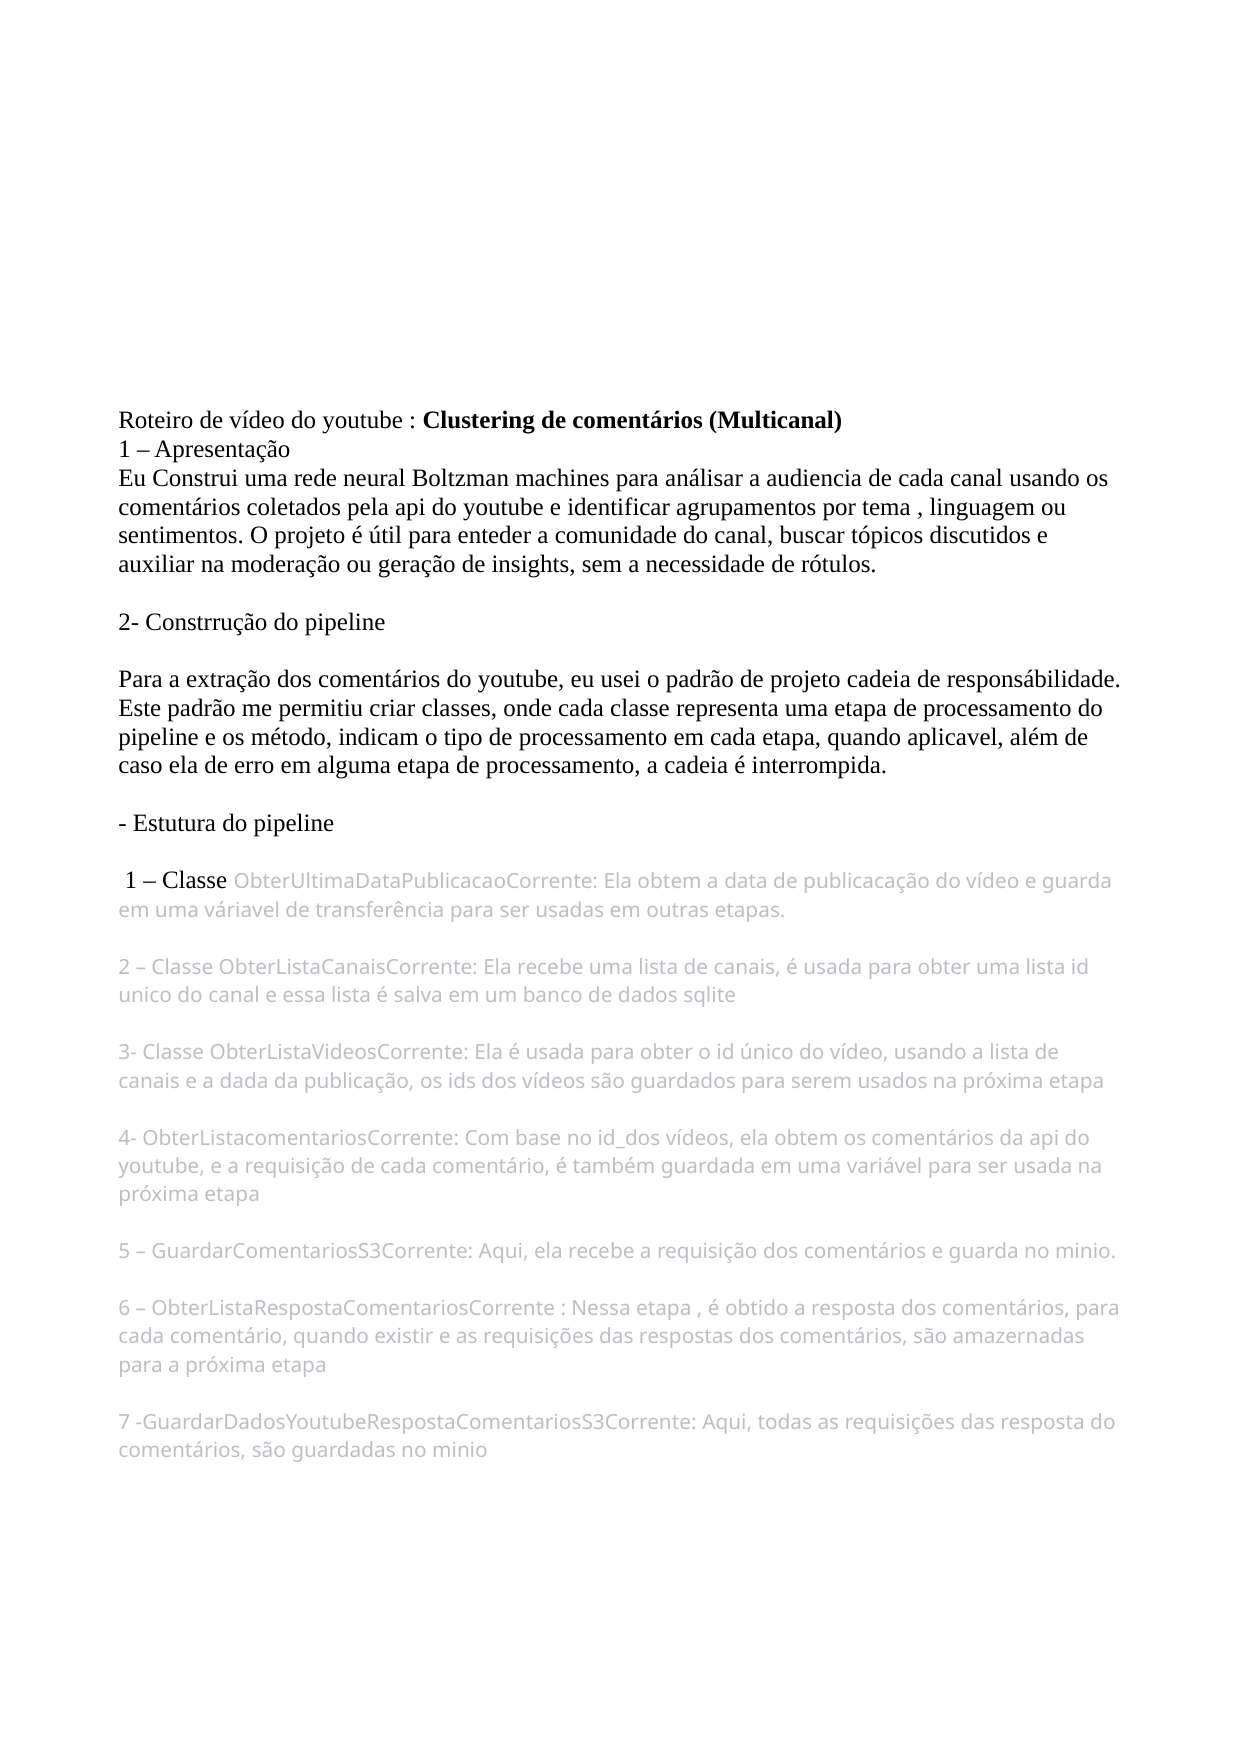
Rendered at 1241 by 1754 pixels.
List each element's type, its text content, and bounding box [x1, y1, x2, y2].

text 6 – ObterListaRespostaComentariosCorrente : Nessa etapa , é obtido a resposta dos comentários, para cada comentário, quando existir e as requisições das respostas dos comentários, são amazernadas para a próxima etapa [118, 1293, 1122, 1378]
text 7 -GuardarDadosYoutubeRespostaComentariosS3Corrente: Aqui, todas as requisições das resposta do comentários, são guardadas no minio [118, 1407, 1122, 1464]
text 4- ObterListacomentariosCorrente: Com base no id_dos vídeos, ela obtem os comentários da api do youtube, e a requisição de cada comentário, é também guardada em uma variável para ser usada na próxima etapa [118, 1123, 1122, 1208]
text Para a extração dos comentários do youtube, eu usei o padrão de projeto cadeia de responsábilidade. Este padrão me permitiu criar classes, onde cada classe representa uma etapa de processamento do pipeline e os método, indicam o tipo de processamento em cada etapa, quando aplicavel, além de caso ela de erro em alguma etapa de processamento, a cadeia é interrompida. [118, 664, 1122, 779]
text Roteiro de vídeo do youtube : Clustering de comentários (Multicanal) [118, 406, 1122, 434]
text Eu Construi uma rede neural Boltzman machines para análisar a audiencia de cada canal usando os comentários coletados pela api do youtube e identificar agrupamentos por tema , linguagem ou sentimentos. O projeto é útil para enteder a comunidade do canal, buscar tópicos discutidos e auxiliar na moderação ou geração de insights, sem a necessidade de rótulos. [118, 463, 1122, 578]
text - Estutura do pipeline [118, 808, 1122, 837]
text 2 – Classe ObterListaCanaisCorrente: Ela recebe uma lista de canais, é usada para obter uma lista id unico do canal e essa lista é salva em um banco de dados sqlite [118, 952, 1122, 1009]
text 5 – GuardarComentariosS3Corrente: Aqui, ela recebe a requisição dos comentários e guarda no minio. [118, 1236, 1122, 1265]
text 2- Constrrução do pipeline [118, 607, 1122, 636]
text 1 – Apresentação [118, 434, 1122, 463]
text 1 – Classe ObterUltimaDataPublicacaoCorrente: Ela obtem a data de publicacação do vídeo e guarda em uma váriavel de transferência para ser usadas em outras etapas. [118, 866, 1122, 923]
text 3- Classe ObterListaVideosCorrente: Ela é usada para obter o id único do vídeo, usando a lista de canais e a dada da publicação, os ids dos vídeos são guardados para serem usados na próxima etapa [118, 1037, 1122, 1094]
